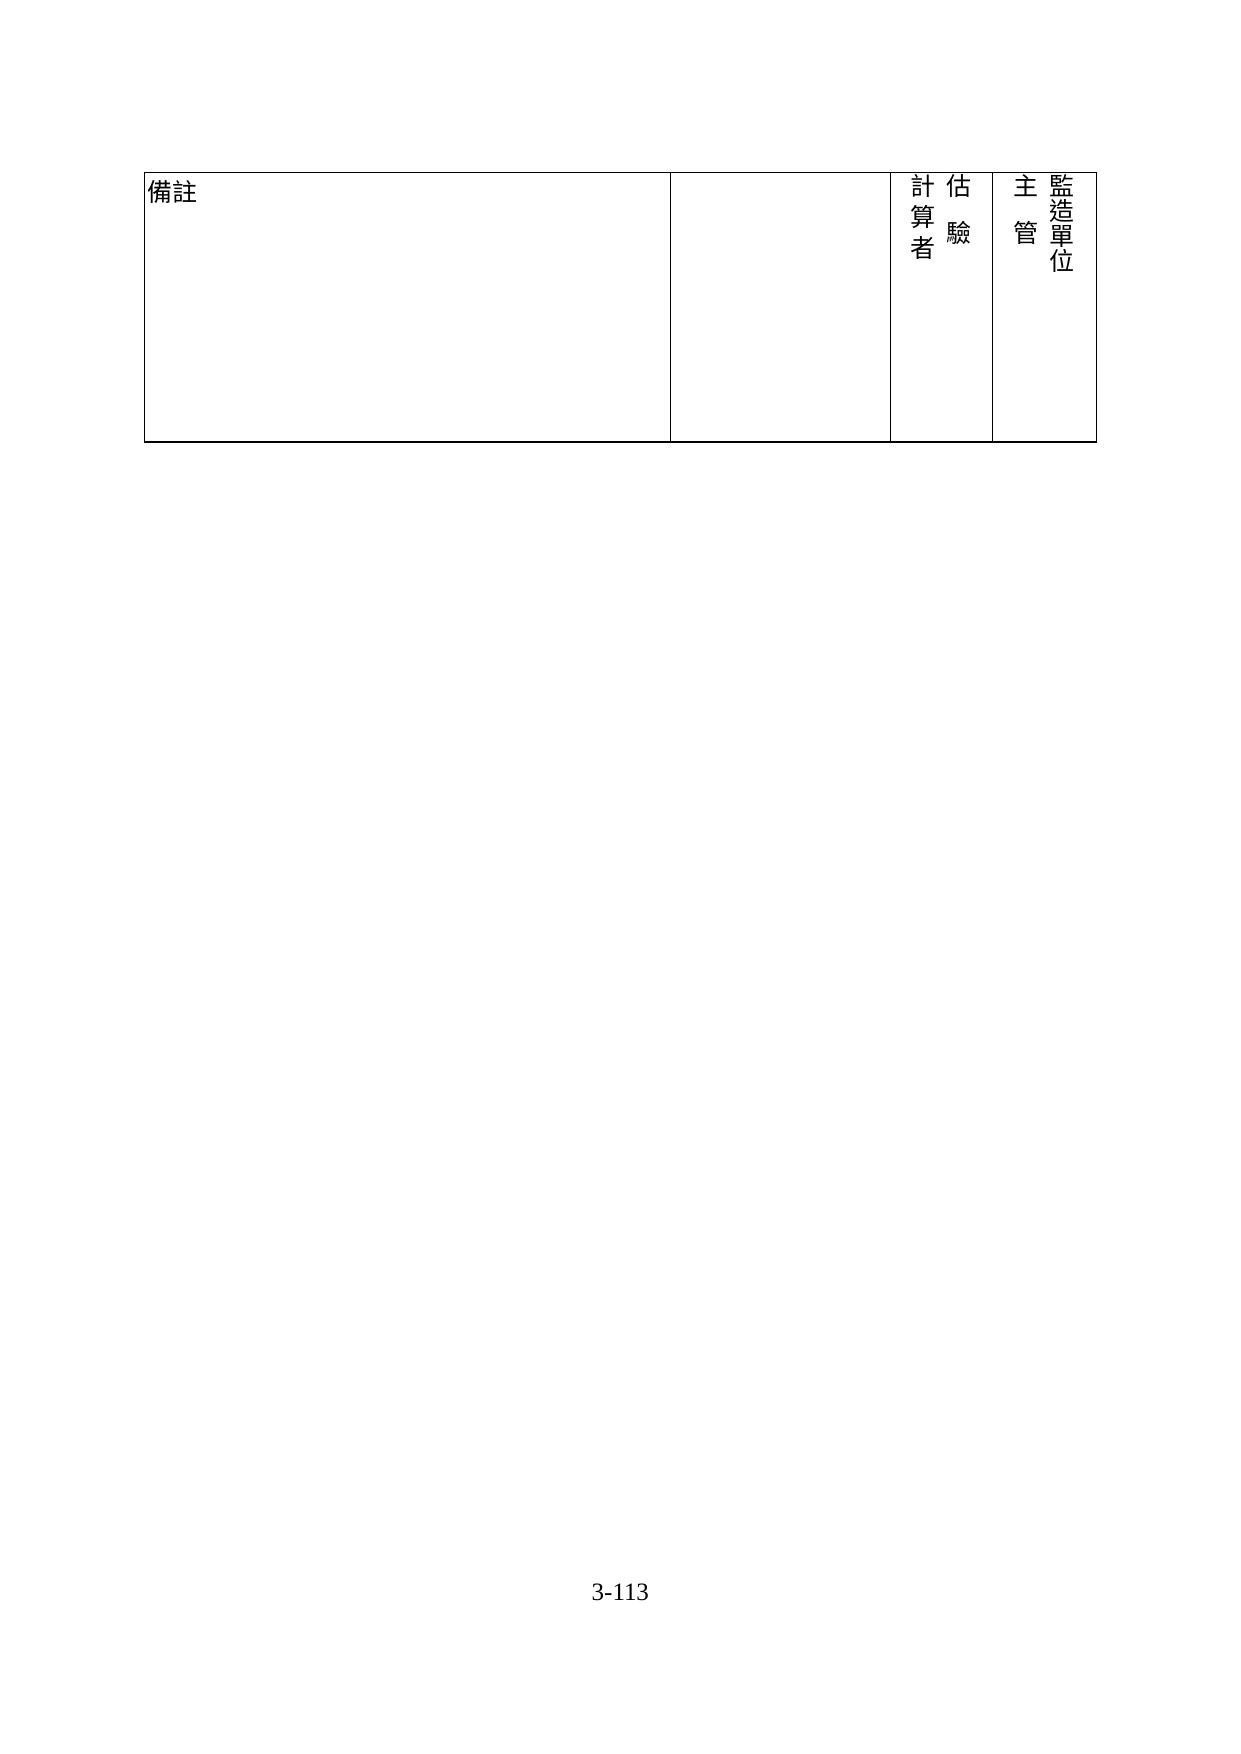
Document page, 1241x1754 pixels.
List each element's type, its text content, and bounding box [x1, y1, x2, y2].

table_cell [671, 173, 890, 441]
table_cell 備註 [145, 173, 670, 441]
table_cell 估 驗 計 算 者 [891, 173, 992, 441]
table_cell 監造單位 主 管 [993, 173, 1096, 441]
